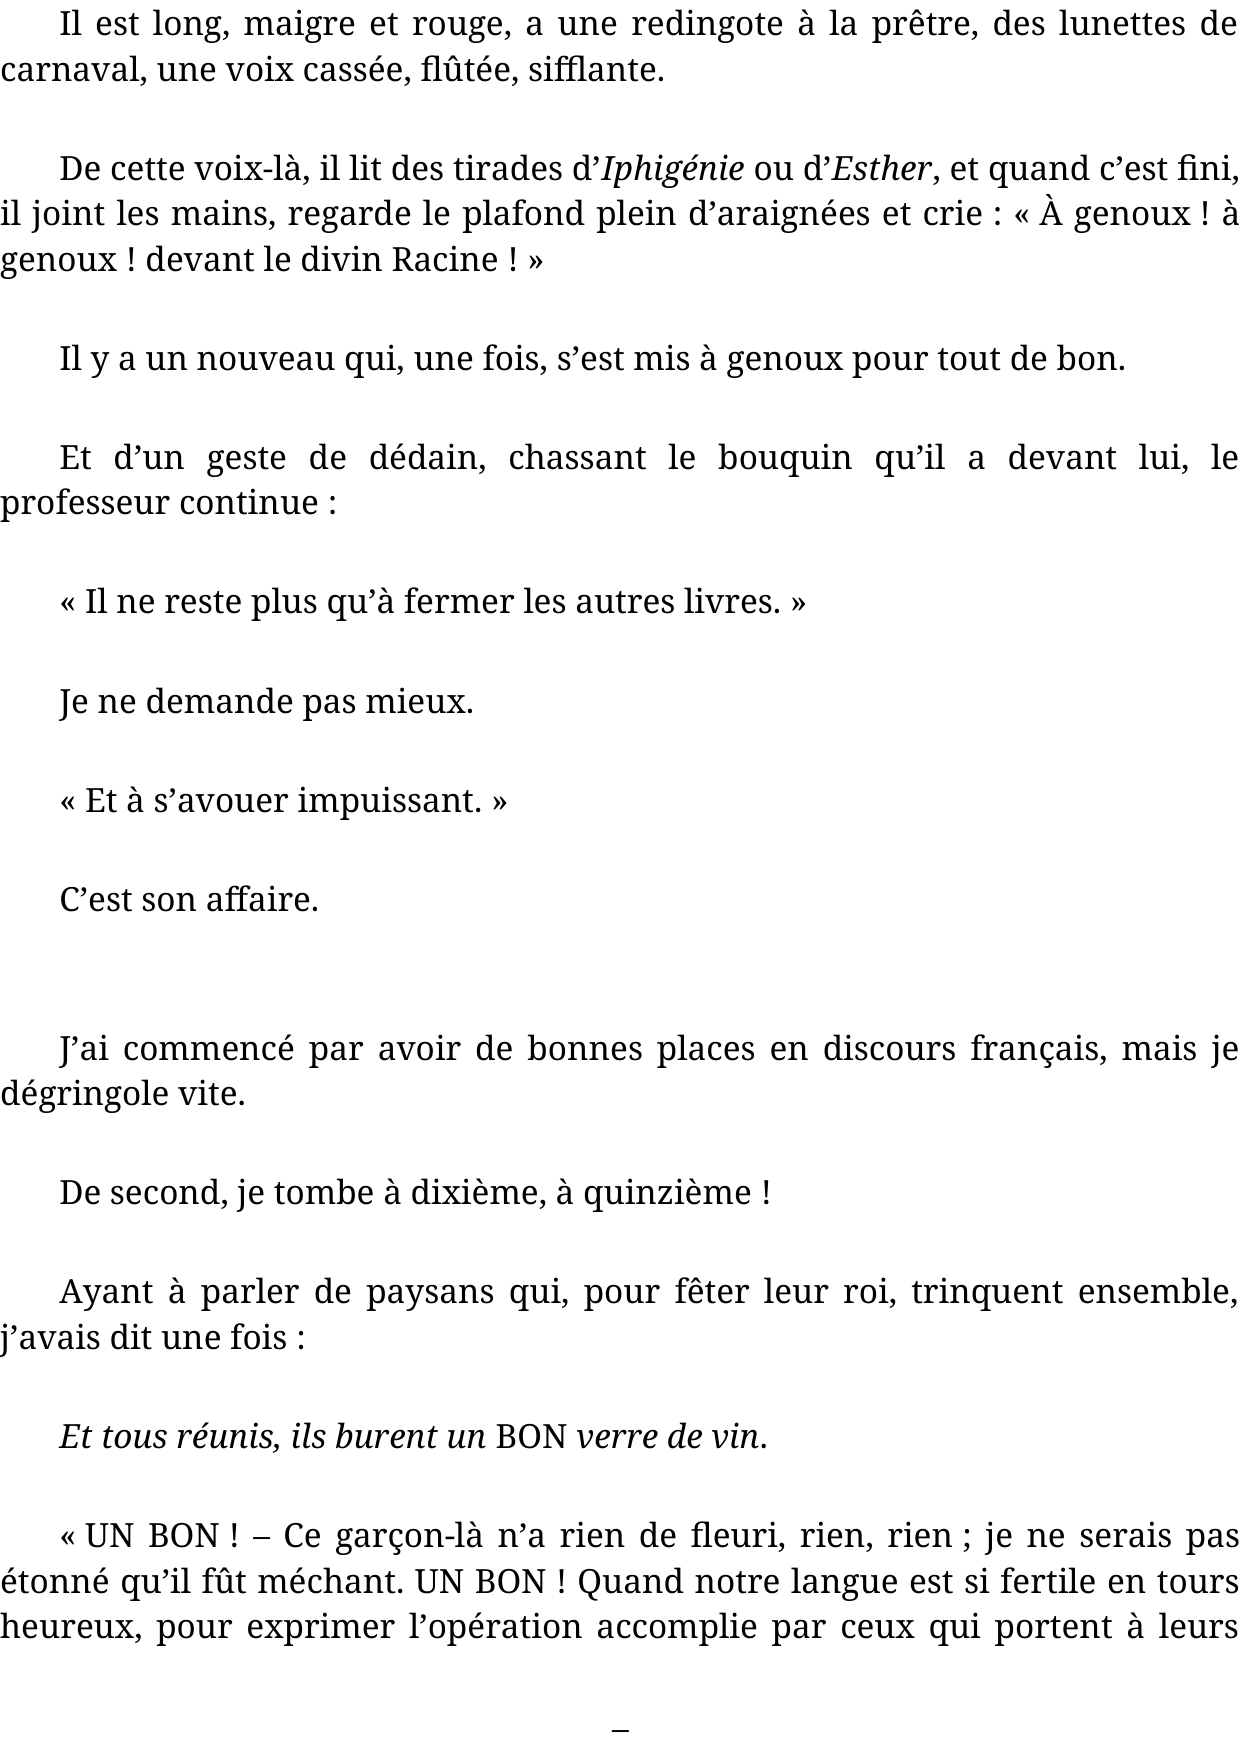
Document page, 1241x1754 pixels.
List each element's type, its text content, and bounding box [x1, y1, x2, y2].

text De cette voix-là, il lit des tirades d’Iphigénie ou d’Esther, et quand c’est fini, il joint les mains, regarde le plafond plein d’araignées et crie : « À genoux ! à genoux ! devant le divin Racine ! » [0, 144, 1240, 281]
text C’est son affaire. [0, 876, 1240, 921]
text De second, je tombe à dixième, à quinzième ! [0, 1169, 1240, 1214]
text Il y a un nouveau qui, une fois, s’est mis à genoux pour tout de bon. [0, 334, 1240, 380]
text Ayant à parler de paysans qui, pour fêter leur roi, trinquent ensemble, j’avais dit une fois : [0, 1268, 1240, 1359]
text J’ai commencé par avoir de bonnes places en discours français, mais je dégringole vite. [0, 1024, 1240, 1115]
text « Il ne reste plus qu’à fermer les autres livres. » [0, 578, 1240, 624]
text « Et à s’avouer impuissant. » [0, 777, 1240, 822]
text Il est long, maigre et rouge, a une redingote à la prêtre, des lunettes de carnaval, une voix cassée, flûtée, sifflante. [0, 0, 1240, 91]
text « UN BON ! – Ce garçon-là n’a rien de fleuri, rien, rien ; je ne serais pas étonné qu’il fût méchant. UN BON ! Quand notre langue est si fertile en tours heureux, pour exprimer l’opération accomplie par ceux qui portent à leurs [0, 1512, 1240, 1648]
text Et tous réunis, ils burent un BON verre de vin. [0, 1413, 1240, 1458]
text Et d’un geste de dédain, chassant le bouquin qu’il a devant lui, le professeur continue : [0, 434, 1240, 524]
text Je ne demande pas mieux. [0, 677, 1240, 723]
